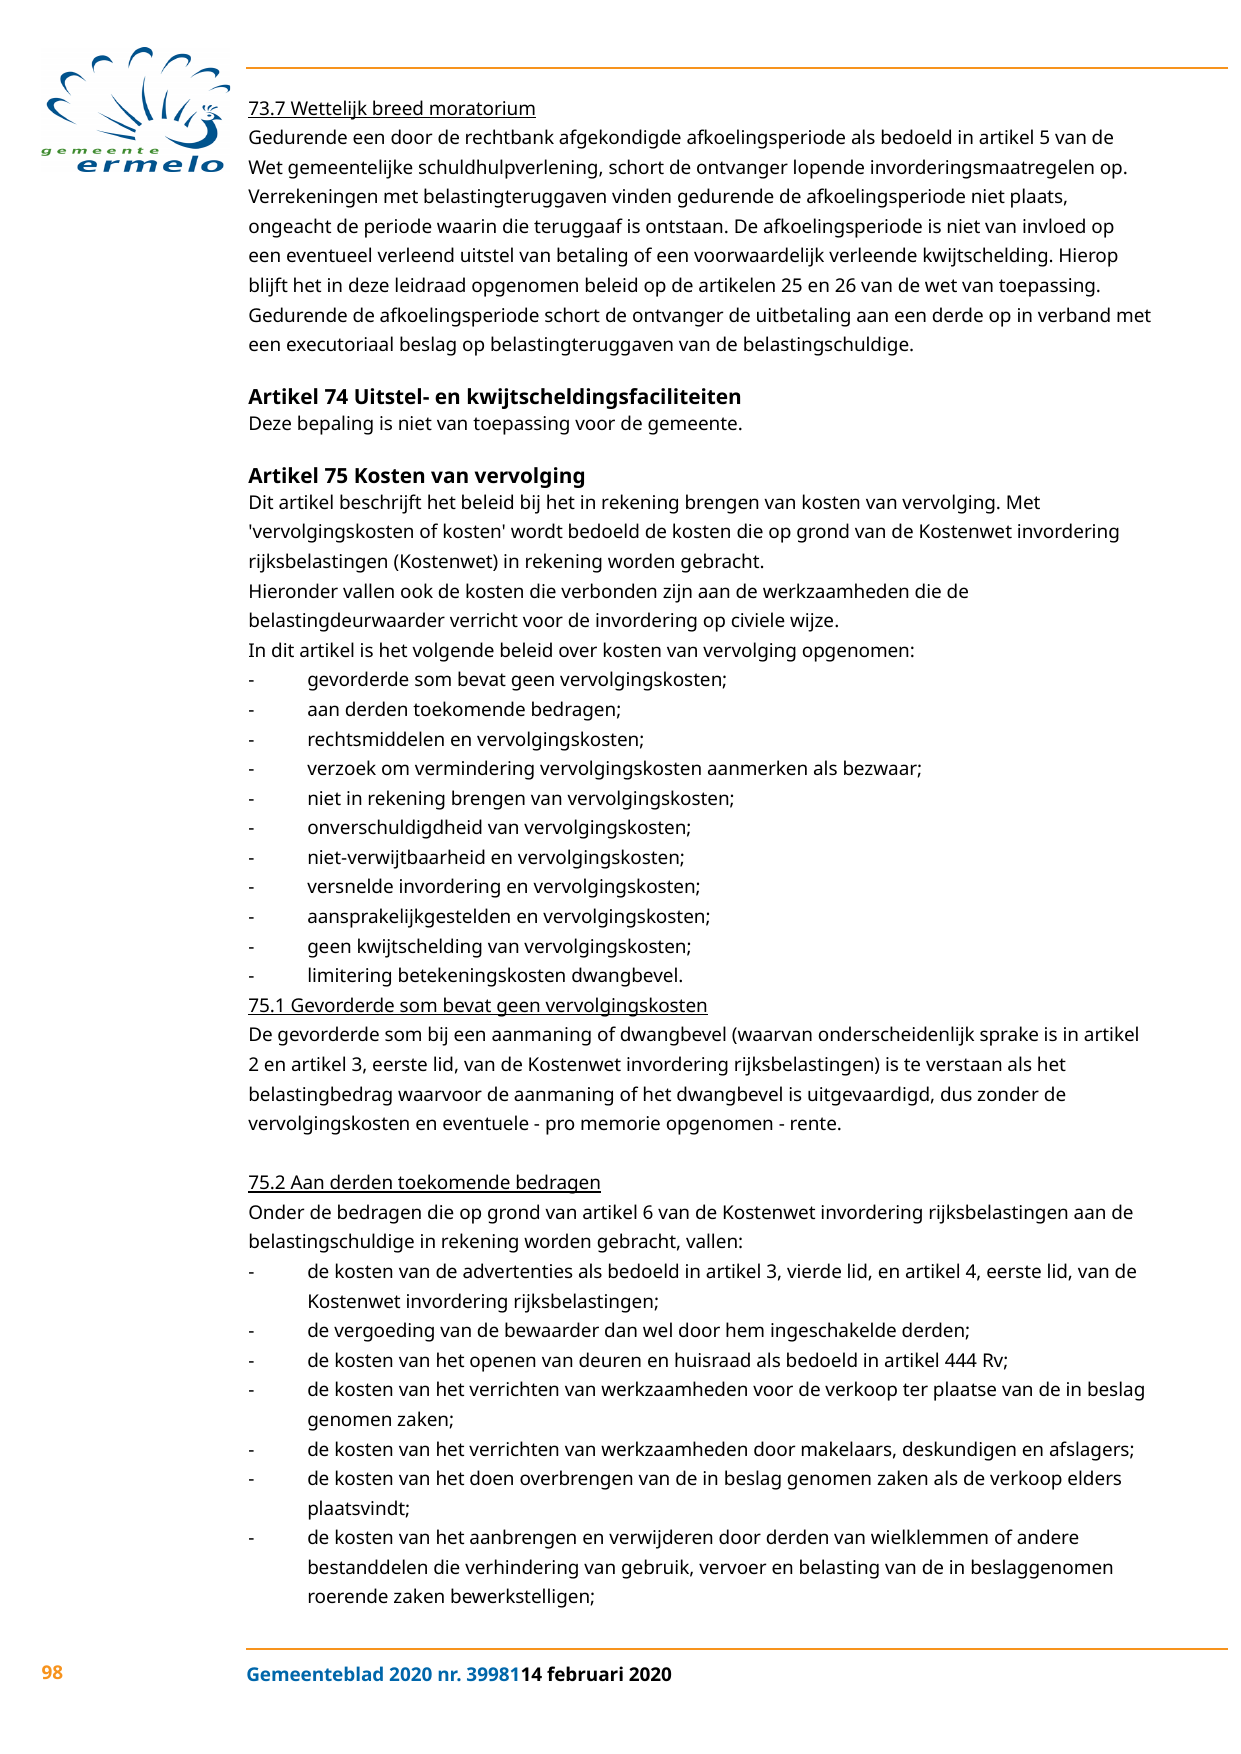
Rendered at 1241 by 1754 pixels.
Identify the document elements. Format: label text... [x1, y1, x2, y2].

list onverschuldigdheid van vervolgingskosten; [248, 814, 1152, 840]
list niet-verwijtbaarheid en vervolgingskosten; [248, 844, 1152, 870]
list de kosten van het verrichten van werkzaamheden voor de verkoop ter plaatse van de in beslag genomen zaken; [248, 1377, 1152, 1432]
list limitering betekeningskosten dwangbevel. [248, 962, 1152, 988]
text 73.7 Wettelijk breed moratorium [248, 95, 1152, 121]
text Artikel 75 Kosten van vervolging [248, 461, 1152, 489]
text Dit artikel beschrijft het beleid bij het in rekening brengen van kosten van vervolging. Met 'vervolgingskosten of kosten' wordt bedoeld de kosten die op grond van de Kostenwet invordering rijksbelastingen (Kostenwet) in rekening worden gebracht. [248, 489, 1152, 574]
text Hieronder vallen ook de kosten die verbonden zijn aan de werkzaamheden die de belastingdeurwaarder verricht voor de invordering op civiele wijze. [248, 578, 1152, 633]
list de kosten van de advertenties als bedoeld in artikel 3, vierde lid, en artikel 4, eerste lid, van de Kostenwet invordering rijksbelastingen; [248, 1258, 1152, 1314]
text 75.2 Aan derden toekomende bedragen [248, 1169, 1152, 1195]
list geen kwijtschelding van vervolgingskosten; [248, 933, 1152, 959]
list de kosten van het aanbrengen en verwijderen door derden van wielklemmen of andere bestanddelen die verhindering van gebruik, vervoer en belasting van de in beslaggenomen roerende zaken bewerkstelligen; [248, 1524, 1152, 1609]
text In dit artikel is het volgende beleid over kosten van vervolging opgenomen: [248, 637, 1152, 663]
list rechtsmiddelen en vervolgingskosten; [248, 726, 1152, 752]
list verzoek om vermindering vervolgingskosten aanmerken als bezwaar; [248, 755, 1152, 781]
text 75.1 Gevorderde som bevat geen vervolgingskosten [248, 992, 1152, 1018]
list gevorderde som bevat geen vervolgingskosten; [248, 667, 1152, 692]
list de vergoeding van de bewaarder dan wel door hem ingeschakelde derden; [248, 1317, 1152, 1343]
list de kosten van het openen van deuren en huisraad als bedoeld in artikel 444 Rv; [248, 1347, 1152, 1373]
text Gedurende een door de rechtbank afgekondigde afkoelingsperiode als bedoeld in artikel 5 van de Wet gemeentelijke schuldhulpverlening, schort de ontvanger lopende invorderingsmaatregelen op. Verrekeningen met belastingteruggaven vinden gedurende de afkoelingsperiode niet plaats, ongeacht de periode waarin die teruggaaf is ontstaan. De afkoelingsperiode is niet van invloed op een eventueel verleend uitstel van betaling of een voorwaardelijk verleende kwijtschelding. Hierop blijft het in deze leidraad opgenomen beleid op de artikelen 25 en 26 van de wet van toepassing. Gedurende de afkoelingsperiode schort de ontvanger de uitbetaling aan een derde op in verband met een executoriaal beslag op belastingteruggaven van de belastingschuldige. [248, 124, 1152, 357]
text Onder de bedragen die op grond van artikel 6 van de Kostenwet invordering rijksbelastingen aan de belastingschuldige in rekening worden gebracht, vallen: [248, 1199, 1152, 1254]
list aansprakelijkgestelden en vervolgingskosten; [248, 903, 1152, 929]
text De gevorderde som bij een aanmaning of dwangbevel (waarvan onderscheidenlijk sprake is in artikel 2 en artikel 3, eerste lid, van de Kostenwet invordering rijksbelastingen) is te verstaan als het belastingbedrag waarvoor de aanmaning of het dwangbevel is uitgevaardigd, dus zonder de vervolgingskosten en eventuele - pro memorie opgenomen - rente. [248, 1022, 1152, 1136]
list de kosten van het doen overbrengen van de in beslag genomen zaken als de verkoop elders plaatsvindt; [248, 1465, 1152, 1521]
text Deze bepaling is niet van toepassing voor de gemeente. [248, 410, 1152, 436]
list de kosten van het verrichten van werkzaamheden door makelaars, deskundigen en afslagers; [248, 1436, 1152, 1462]
list aan derden toekomende bedragen; [248, 696, 1152, 722]
list versnelde invordering en vervolgingskosten; [248, 874, 1152, 899]
text Artikel 74 Uitstel- en kwijtscheldingsfaciliteiten [248, 382, 1152, 410]
picture [41, 47, 231, 172]
list niet in rekening brengen van vervolgingskosten; [248, 785, 1152, 811]
